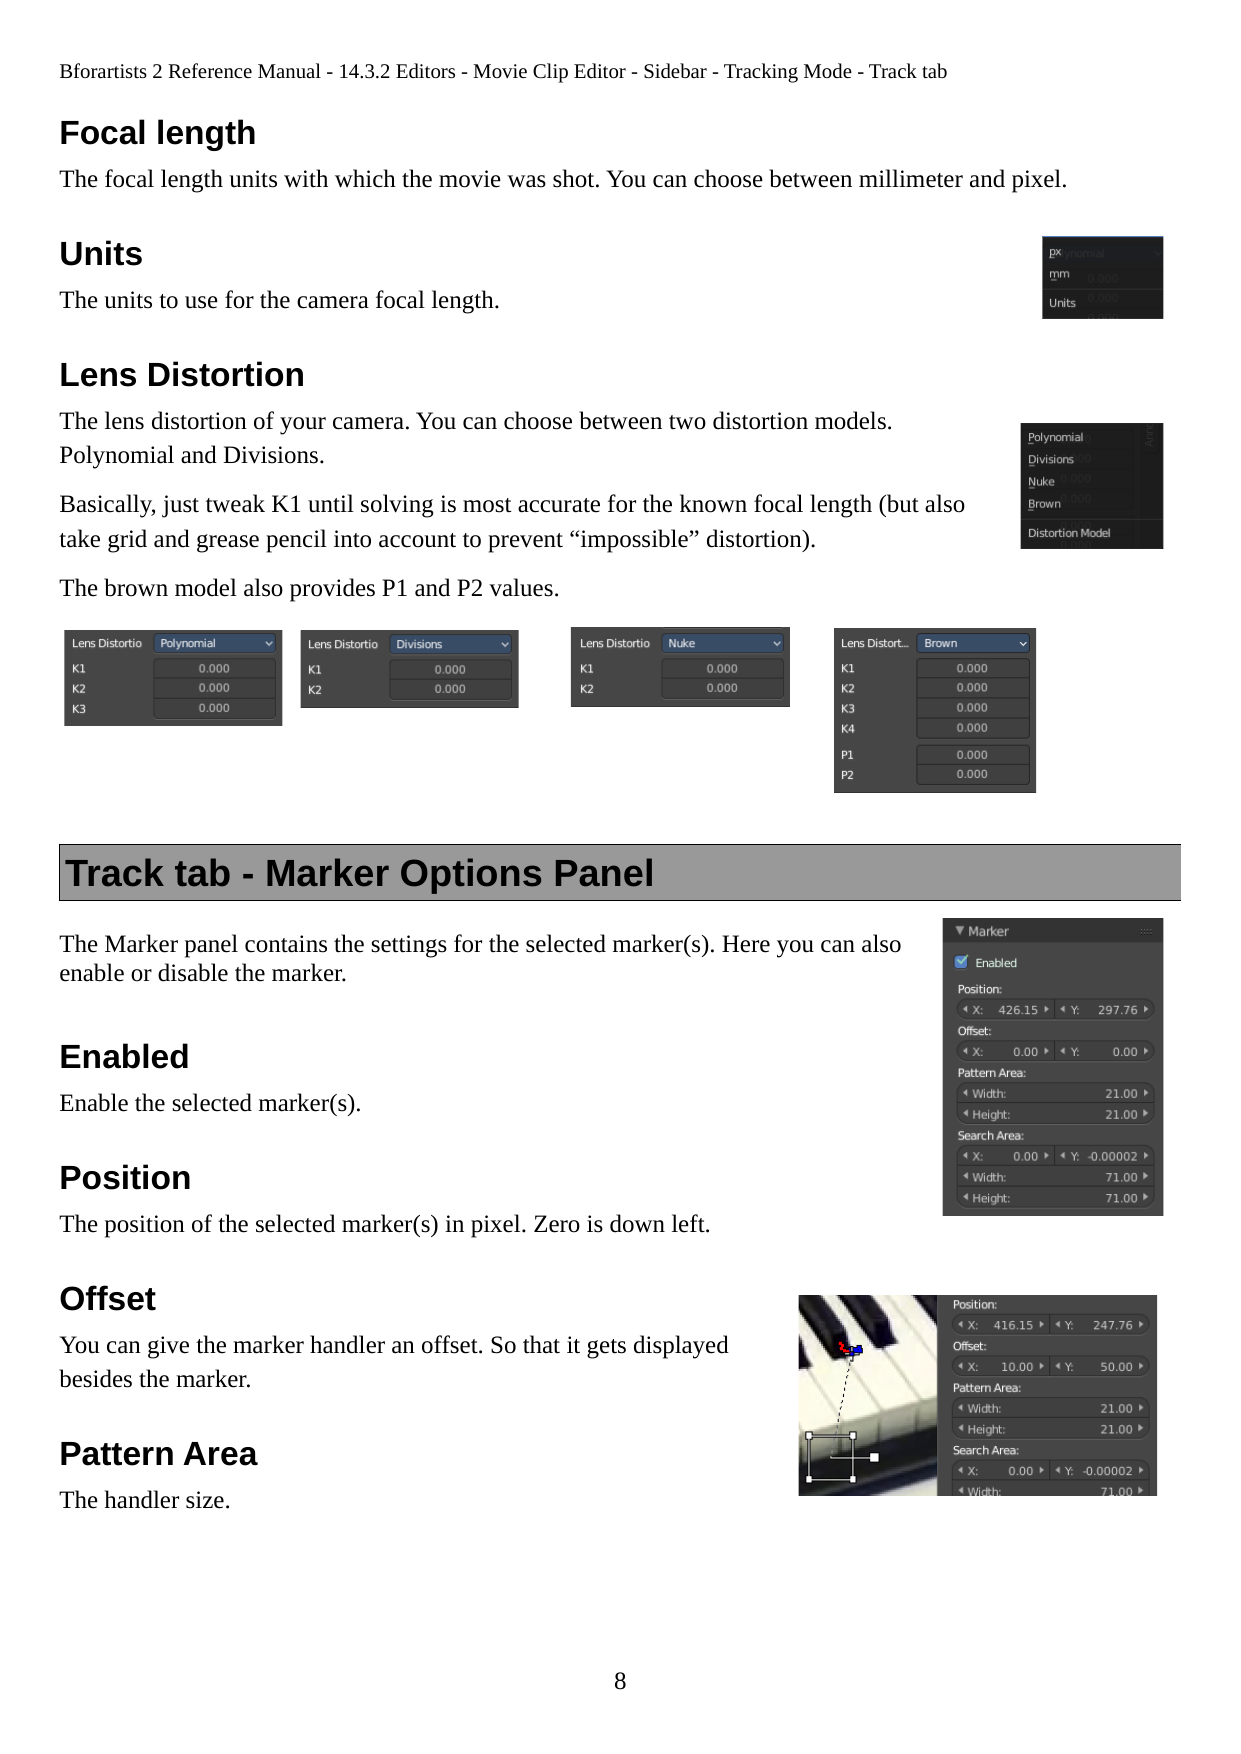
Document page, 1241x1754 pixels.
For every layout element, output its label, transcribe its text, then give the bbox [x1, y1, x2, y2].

subtitle Position [59, 1158, 942, 1196]
text You can give the marker handler an offset. So that it gets displayed besides the marker. [59, 1330, 798, 1393]
text The handler size. [59, 1485, 1181, 1514]
picture [300, 630, 519, 708]
subtitle Units [59, 234, 1181, 272]
picture [942, 918, 1164, 1216]
subtitle Enabled [59, 1037, 942, 1075]
picture [1020, 423, 1164, 549]
text The units to use for the camera focal length. [59, 285, 1042, 313]
subtitle Focal length [59, 113, 1181, 151]
picture [1042, 236, 1164, 319]
text The lens distortion of your camera. You can choose between two distortion models. Polynomial and Divisions. [59, 406, 1181, 469]
picture [834, 628, 1037, 793]
subtitle [1164, 1158, 1181, 1196]
text The brown model also provides P1 and P2 values. [59, 573, 1181, 602]
subtitle Pattern Area [59, 1434, 798, 1473]
text The position of the selected marker(s) in pixel. Zero is down left. [59, 1209, 1181, 1237]
text Basically, just tweak K1 until solving is most accurate for the known focal length (but also take grid and grease pencil into account to prevent “impossible” distortion). [59, 489, 1181, 553]
subtitle Lens Distortion [59, 355, 1181, 393]
subtitle [1164, 1037, 1181, 1075]
table_header Track tab - Marker Options Panel [60, 845, 1181, 900]
text The Marker panel contains the settings for the selected marker(s). Here you can also enable or disable the marker. [59, 929, 942, 987]
subtitle [1158, 1434, 1181, 1473]
picture [64, 630, 283, 726]
text The focal length units with which the movie was shot. You can choose between millimeter and pixel. [59, 164, 1181, 192]
subtitle Offset [59, 1279, 1181, 1317]
text Enable the selected marker(s). [59, 1088, 942, 1116]
picture [798, 1295, 1158, 1496]
picture [570, 627, 790, 707]
